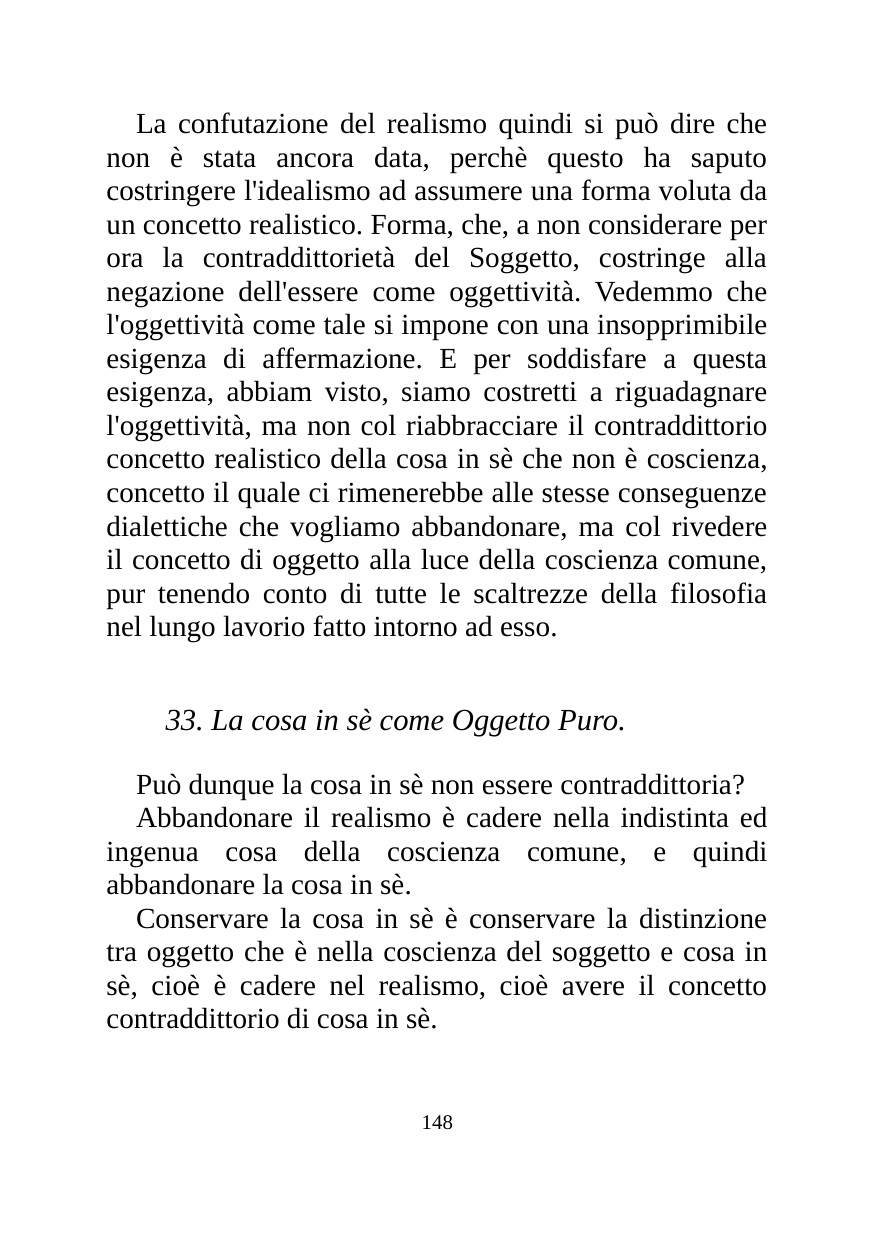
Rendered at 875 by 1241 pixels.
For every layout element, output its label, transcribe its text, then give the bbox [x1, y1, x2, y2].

subtitle 33. La cosa in sè come Oggetto Puro. [165, 702, 768, 737]
text La confutazione del realismo quindi si può dire che non è stata ancora data, perchè questo ha saputo costringere l'idealismo ad assumere una forma voluta da un concetto realistico. Forma, che, a non considerare per ora la contraddittorietà del Soggetto, costringe alla negazione dell'essere come oggettività. Vedemmo che l'oggettività come tale si impone con una insopprimibile esigenza di affermazione. E per soddisfare a questa esigenza, abbiam visto, siamo costretti a riguadagnare l'oggettività, ma non col riabbracciare il contraddittorio concetto realistico della cosa in sè che non è coscienza, concetto il quale ci rimenerebbe alle stesse conseguenze dialettiche che vogliamo abbandonare, ma col rivedere il concetto di oggetto alla luce della coscienza comune, pur tenendo conto di tutte le scaltrezze della filosofia nel lungo lavorio fatto intorno ad esso. [106, 106, 768, 643]
text Può dunque la cosa in sè non essere contraddittoria? [106, 767, 768, 800]
text Abbandonare il realismo è cadere nella indistinta ed ingenua cosa della coscienza comune, e quindi abbandonare la cosa in sè. [106, 800, 768, 901]
text Conservare la cosa in sè è conservare la distinzione tra oggetto che è nella coscienza del soggetto e cosa in sè, cioè è cadere nel realismo, cioè avere il concetto contraddittorio di cosa in sè. [106, 901, 768, 1035]
